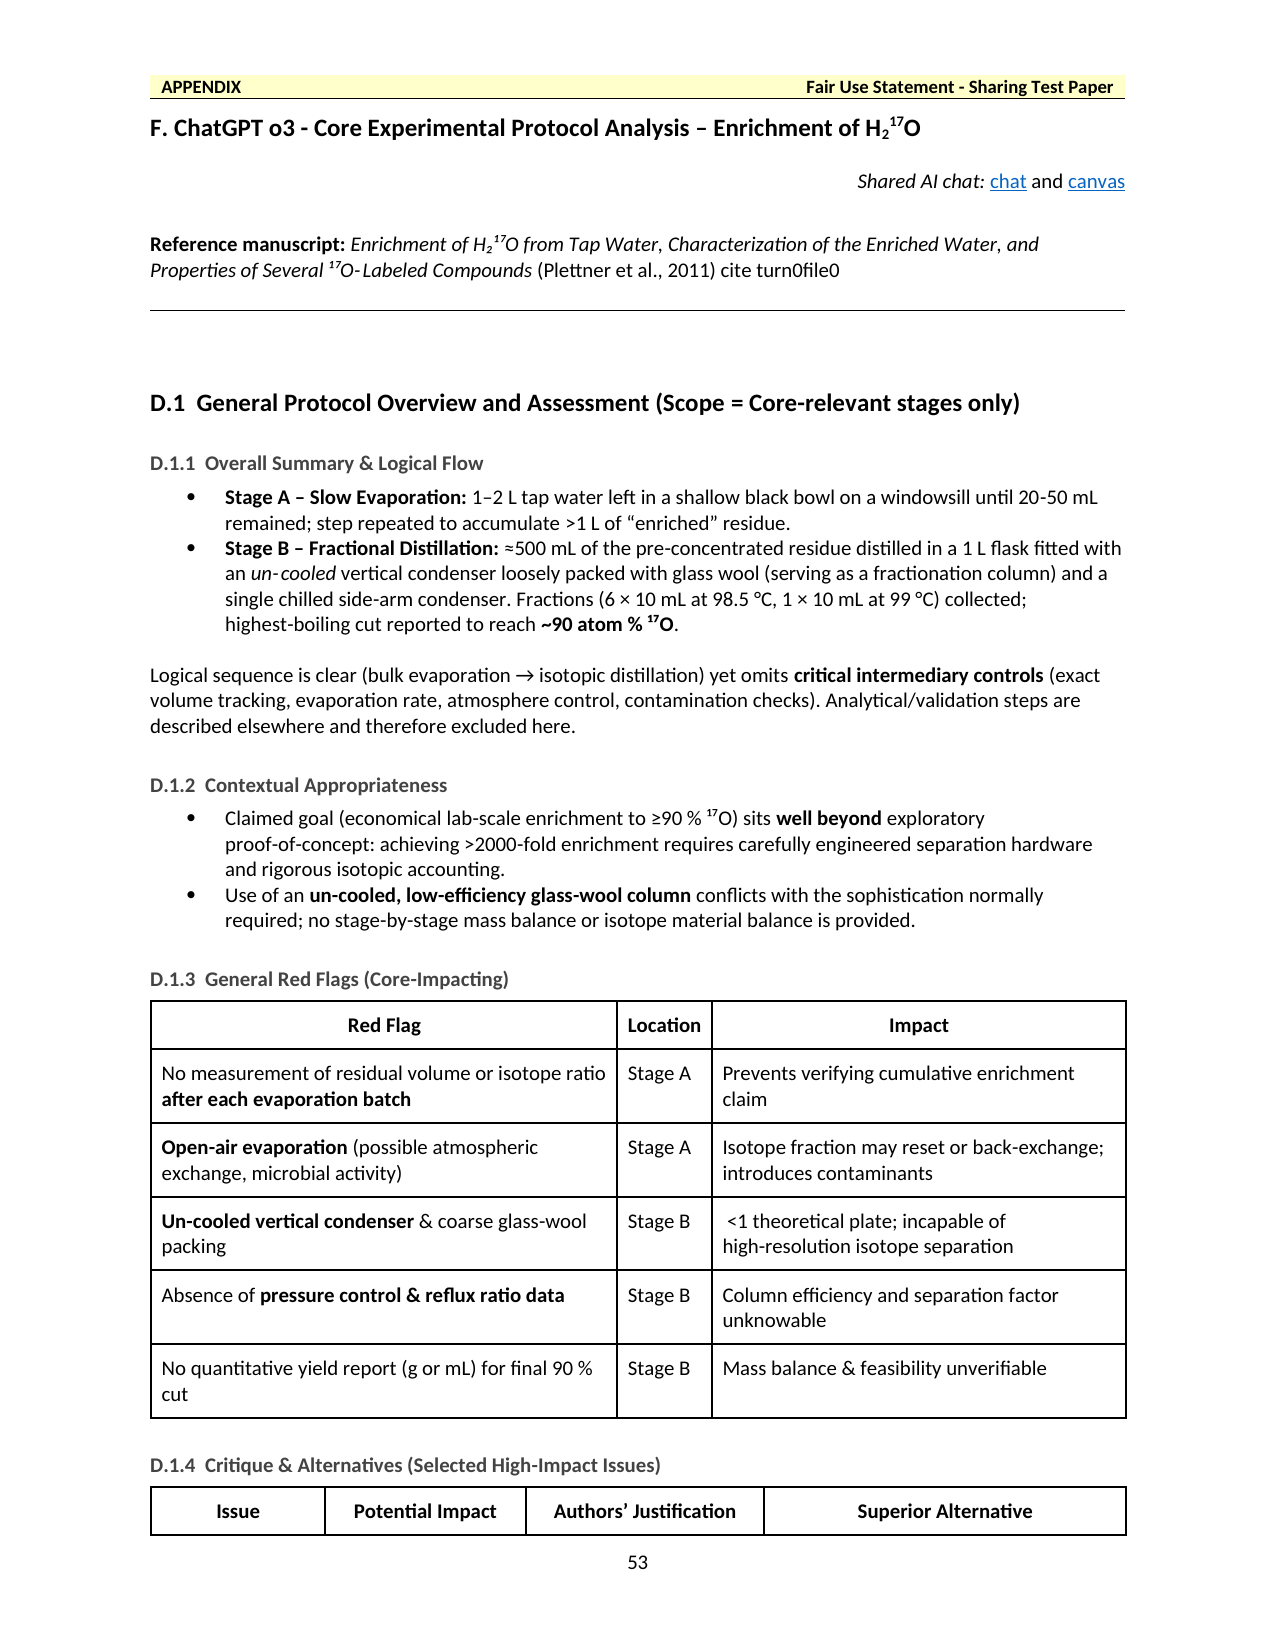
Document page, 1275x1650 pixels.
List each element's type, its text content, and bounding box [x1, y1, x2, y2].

list Use of an un‑cooled, low‑efficiency glass‑wool column conflicts with the sophistication normally required; no stage‑by‑stage mass balance or isotope material balance is provided. [187, 882, 1125, 933]
table_cell Stage A [618, 1124, 711, 1196]
table_cell No measurement of residual volume or isotope ratio after each evaporation batch [152, 1050, 616, 1122]
subtitle D.1.3 General Red Flags (Core‑Impacting) [150, 966, 1125, 991]
subtitle D.1.1 Overall Summary & Logical Flow [150, 451, 1125, 476]
table_cell <1 theoretical plate; incapable of high‑resolution isotope separation [713, 1198, 1125, 1269]
table_header Superior Alternative [765, 1488, 1125, 1534]
table_cell Stage B [618, 1345, 711, 1417]
table_cell No quantitative yield report (g or mL) for final 90 % cut [152, 1345, 616, 1417]
table_cell Mass balance & feasibility unverifiable [713, 1345, 1125, 1417]
subtitle D.1.2 Contextual Appropriateness [150, 772, 1125, 797]
table_cell Column efficiency and separation factor unknowable [713, 1271, 1125, 1343]
table_cell Open‑air evaporation (possible atmospheric exchange, microbial activity) [152, 1124, 616, 1196]
table_cell Stage A [618, 1050, 711, 1122]
text Logical sequence is clear (bulk evaporation → isotopic distillation) yet omits critical intermediary controls (exact volume tracking, evaporation rate, atmosphere control, contamination checks). Analytical/validation steps are described elsewhere and therefore excluded here. [150, 662, 1125, 738]
list Claimed goal (economical lab‑scale enrichment to ≥90 % ¹⁷O) sits well beyond exploratory proof‑of‑concept: achieving >2000‑fold enrichment requires carefully engineered separation hardware and rigorous isotopic accounting. [187, 806, 1125, 882]
table_header Red Flag [152, 1002, 616, 1048]
table_header Impact [713, 1002, 1125, 1048]
text Shared AI chat: chat and canvas [150, 168, 1125, 193]
table_header Location [618, 1002, 711, 1048]
table_header Potential Impact [326, 1488, 525, 1534]
table_cell Isotope fraction may reset or back‑exchange; introduces contaminants [713, 1124, 1125, 1196]
table_cell Stage B [618, 1271, 711, 1343]
table_cell Stage B [618, 1198, 711, 1269]
subtitle D.1 General Protocol Overview and Assessment (Scope = Core‑relevant stages only) [150, 387, 1125, 417]
table_cell Prevents verifying cumulative enrichment claim [713, 1050, 1125, 1122]
subtitle ChatGPT o3 - Core Experimental Protocol Analysis – Enrichment of H217O [150, 112, 1125, 143]
subtitle D.1.4 Critique & Alternatives (Selected High‑Impact Issues) [150, 1452, 1125, 1478]
table_header Issue [152, 1488, 324, 1534]
list Stage B – Fractional Distillation: ≈500 mL of the pre‑concentrated residue distilled in a 1 L flask fitted with an un‑cooled vertical condenser loosely packed with glass wool (serving as a fractionation column) and a single chilled side‑arm condenser. Fractions (6 × 10 mL at 98.5 °C, 1 × 10 mL at 99 °C) collected; highest‑boiling cut reported to reach ~90 atom % ¹⁷O. [187, 535, 1125, 637]
table_cell Un‑cooled vertical condenser & coarse glass‑wool packing [152, 1198, 616, 1269]
table_cell Absence of pressure control & reflux ratio data [152, 1271, 616, 1343]
text Reference manuscript: Enrichment of H₂¹⁷O from Tap Water, Characterization of the Enriched Water, and Properties of Several ¹⁷O‑Labeled Compounds (Plettner et al., 2011) cite turn0file0 [150, 231, 1125, 282]
table_header Authors’ Justification [527, 1488, 763, 1534]
list Stage A – Slow Evaporation: 1–2 L tap water left in a shallow black bowl on a windowsill until 20‑50 mL remained; step repeated to accumulate >1 L of “enriched” residue. [187, 484, 1125, 535]
